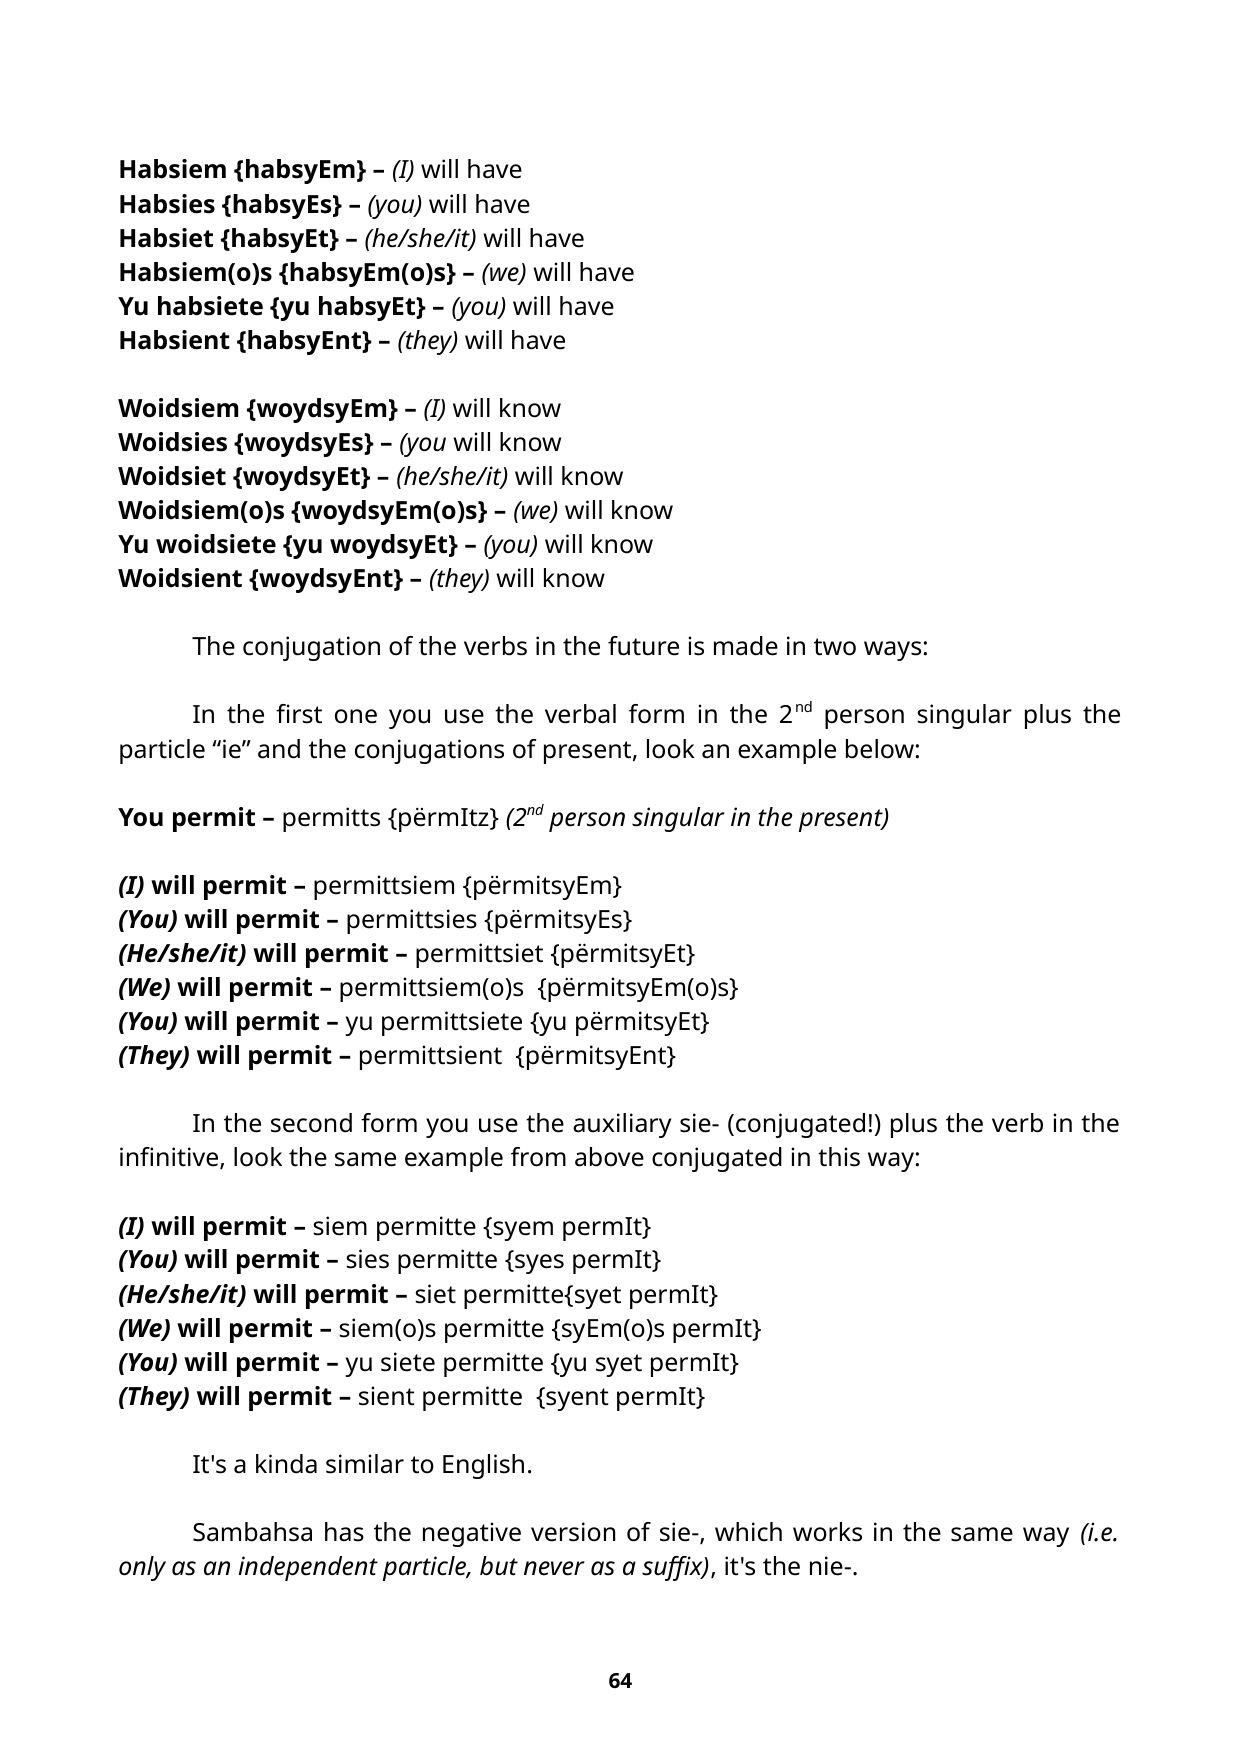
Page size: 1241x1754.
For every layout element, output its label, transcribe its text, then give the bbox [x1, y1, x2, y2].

text (We) will permit – permittsiem(o)s {përmitsyEm(o)s} [118, 970, 1122, 1004]
text Habsies {habsyEs} – (you) will have [118, 186, 1122, 220]
text Yu habsiete {yu habsyEt} – (you) will have [118, 288, 1122, 322]
text In the first one you use the verbal form in the 2nd person singular plus the particle “ie” and the conjugations of present, look an example below: [118, 697, 1122, 765]
text Woidsient {woydsyEnt} – (they) will know [118, 561, 1122, 595]
text Sambahsa has the negative version of sie-, which works in the same way (i.e. only as an independent particle, but never as a suffix), it's the nie-. [118, 1515, 1122, 1583]
text (They) will permit – sient permitte {syent permIt} [118, 1378, 1122, 1412]
text (I) will permit – siem permitte {syem permIt} [118, 1208, 1122, 1242]
text (He/she/it) will permit – permittsiet {përmitsyEt} [118, 936, 1122, 970]
text Woidsiem(o)s {woydsyEm(o)s} – (we) will know [118, 493, 1122, 527]
text The conjugation of the verbs in the future is made in two ways: [118, 629, 1122, 663]
text It's a kinda similar to English. [118, 1447, 1122, 1481]
text Habsiem {habsyEm} – (I) will have [118, 152, 1122, 186]
text (You) will permit – sies permitte {syes permIt} [118, 1242, 1122, 1276]
text Woidsiem {woydsyEm} – (I) will know [118, 391, 1122, 425]
text Woidsies {woydsyEs} – (you will know [118, 425, 1122, 459]
text Woidsiet {woydsyEt} – (he/she/it) will know [118, 459, 1122, 493]
text (They) will permit – permittsient {përmitsyEnt} [118, 1038, 1122, 1072]
text Habsiem(o)s {habsyEm(o)s} – (we) will have [118, 254, 1122, 288]
text (You) will permit – yu siete permitte {yu syet permIt} [118, 1344, 1122, 1378]
text (I) will permit – permittsiem {përmitsyEm} [118, 867, 1122, 902]
text In the second form you use the auxiliary sie- (conjugated!) plus the verb in the infinitive, look the same example from above conjugated in this way: [118, 1106, 1122, 1174]
text (You) will permit – yu permittsiete {yu përmitsyEt} [118, 1004, 1122, 1038]
text You permit – permitts {përmItz} (2nd person singular in the present) [118, 799, 1122, 833]
text (You) will permit – permittsies {përmitsyEs} [118, 902, 1122, 936]
text (He/she/it) will permit – siet permitte{syet permIt} [118, 1276, 1122, 1310]
text Habsient {habsyEnt} – (they) will have [118, 322, 1122, 357]
text Yu woidsiete {yu woydsyEt} – (you) will know [118, 527, 1122, 561]
text (We) will permit – siem(o)s permitte {syEm(o)s permIt} [118, 1310, 1122, 1344]
text Habsiet {habsyEt} – (he/she/it) will have [118, 220, 1122, 254]
